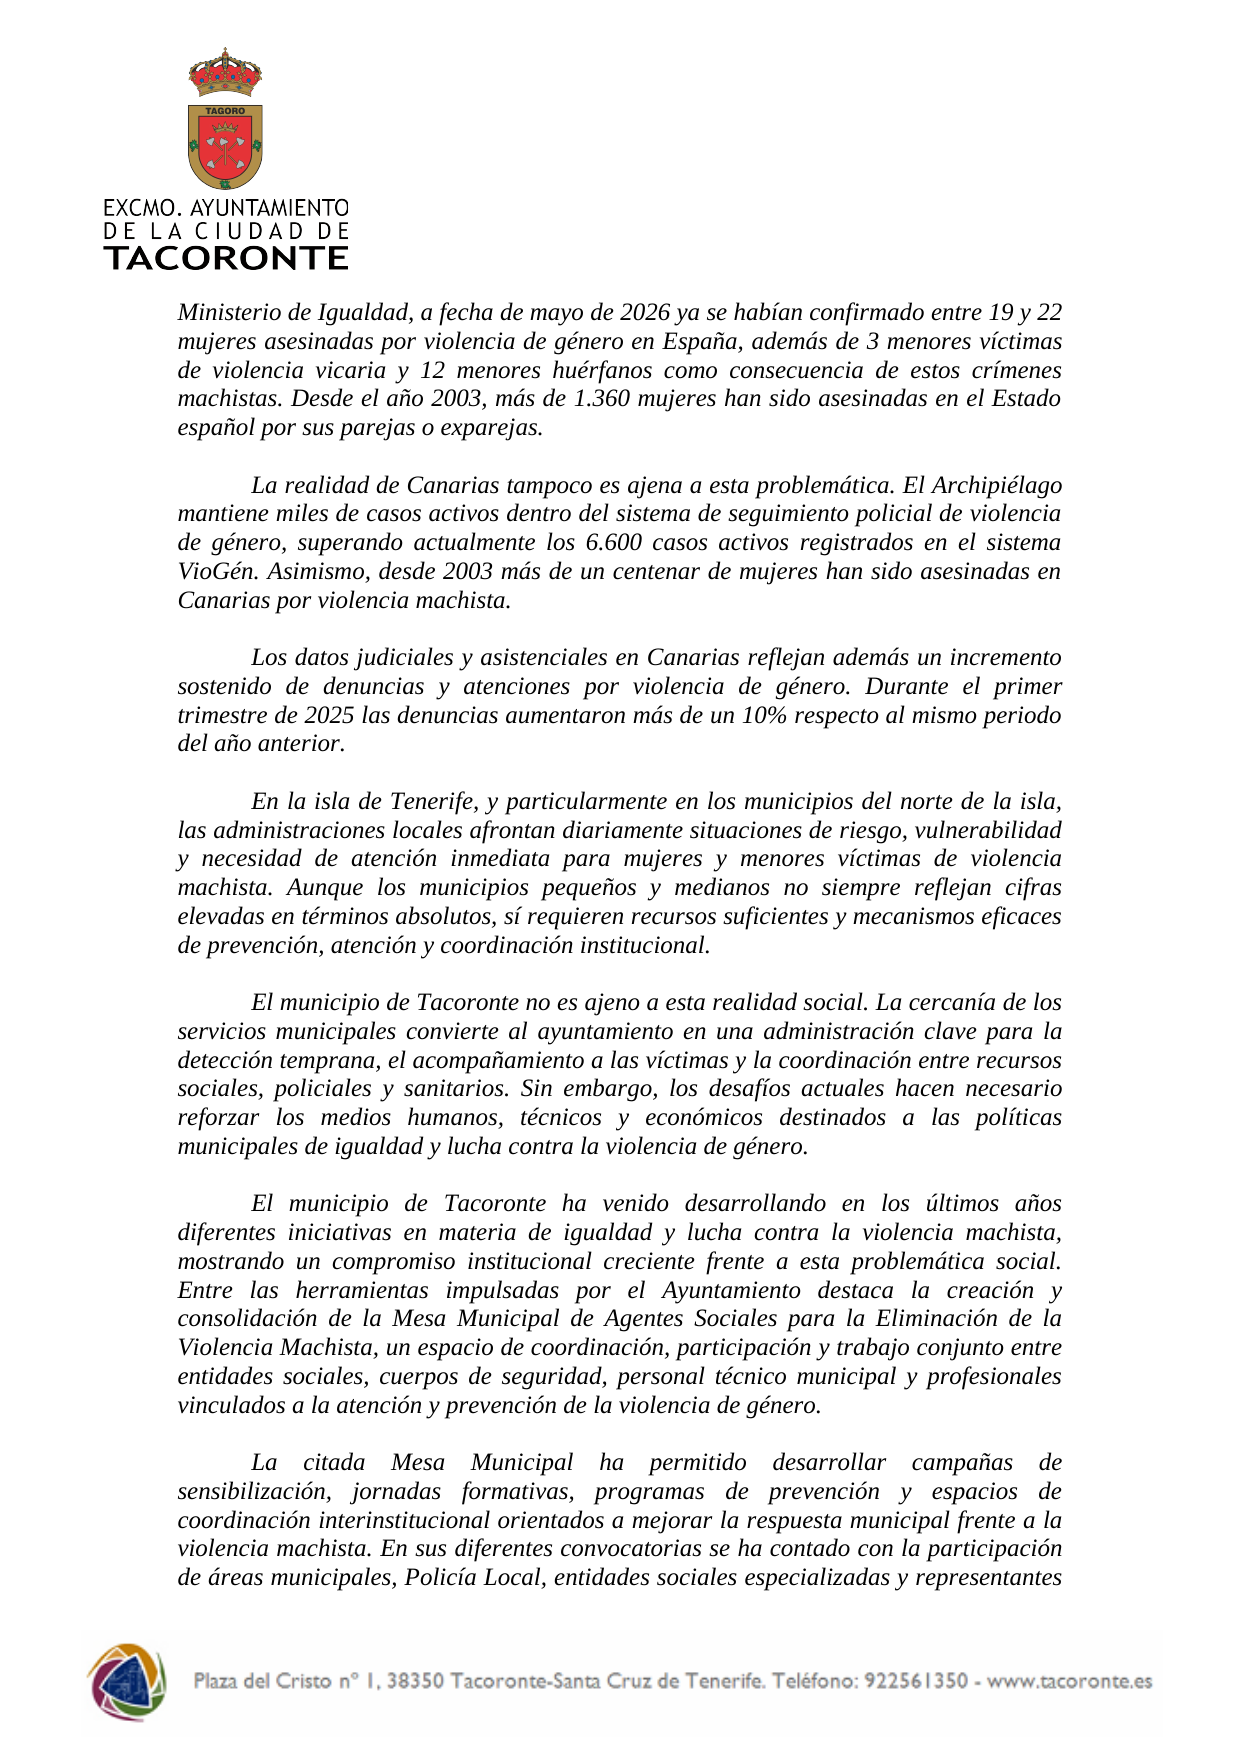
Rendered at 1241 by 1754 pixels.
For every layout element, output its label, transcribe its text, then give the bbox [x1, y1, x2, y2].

text La realidad de Canarias tampoco es ajena a esta problemática. El Archipiélago mantiene miles de casos activos dentro del sistema de seguimiento policial de violencia de género, superando actualmente los 6.600 casos activos registrados en el sistema VioGén. Asimismo, desde 2003 más de un centenar de mujeres han sido asesinadas en Canarias por violencia machista. [177, 470, 1063, 613]
picture [80, 1630, 1163, 1737]
text Los datos judiciales y asistenciales en Canarias reflejan además un incremento sostenido de denuncias y atenciones por violencia de género. Durante el primer trimestre de 2025 las denuncias aumentaron más de un 10% respecto al mismo periodo del año anterior. [177, 642, 1063, 757]
text El municipio de Tacoronte no es ajeno a esta realidad social. La cercanía de los servicios municipales convierte al ayuntamiento en una administración clave para la detección temprana, el acompañamiento a las víctimas y la coordinación entre recursos sociales, policiales y sanitarios. Sin embargo, los desafíos actuales hacen necesario reforzar los medios humanos, técnicos y económicos destinados a las políticas municipales de igualdad y lucha contra la violencia de género. [177, 987, 1063, 1160]
picture [103, 47, 348, 270]
text Ministerio de Igualdad, a fecha de mayo de 2026 ya se habían confirmado entre 19 y 22 mujeres asesinadas por violencia de género en España, además de 3 menores víctimas de violencia vicaria y 12 menores huérfanos como consecuencia de estos crímenes machistas. Desde el año 2003, más de 1.360 mujeres han sido asesinadas en el Estado español por sus parejas o exparejas. [177, 297, 1063, 441]
text El municipio de Tacoronte ha venido desarrollando en los últimos años diferentes iniciativas en materia de igualdad y lucha contra la violencia machista, mostrando un compromiso institucional creciente frente a esta problemática social. Entre las herramientas impulsadas por el Ayuntamiento destaca la creación y consolidación de la Mesa Municipal de Agentes Sociales para la Eliminación de la Violencia Machista, un espacio de coordinación, participación y trabajo conjunto entre entidades sociales, cuerpos de seguridad, personal técnico municipal y profesionales vinculados a la atención y prevención de la violencia de género. [177, 1188, 1063, 1418]
text La citada Mesa Municipal ha permitido desarrollar campañas de sensibilización, jornadas formativas, programas de prevención y espacios de coordinación interinstitucional orientados a mejorar la respuesta municipal frente a la violencia machista. En sus diferentes convocatorias se ha contado con la participación de áreas municipales, Policía Local, entidades sociales especializadas y representantes [177, 1447, 1063, 1591]
text En la isla de Tenerife, y particularmente en los municipios del norte de la isla, las administraciones locales afrontan diariamente situaciones de riesgo, vulnerabilidad y necesidad de atención inmediata para mujeres y menores víctimas de violencia machista. Aunque los municipios pequeños y medianos no siempre reflejan cifras elevadas en términos absolutos, sí requieren recursos suficientes y mecanismos eficaces de prevención, atención y coordinación institucional. [177, 786, 1063, 958]
